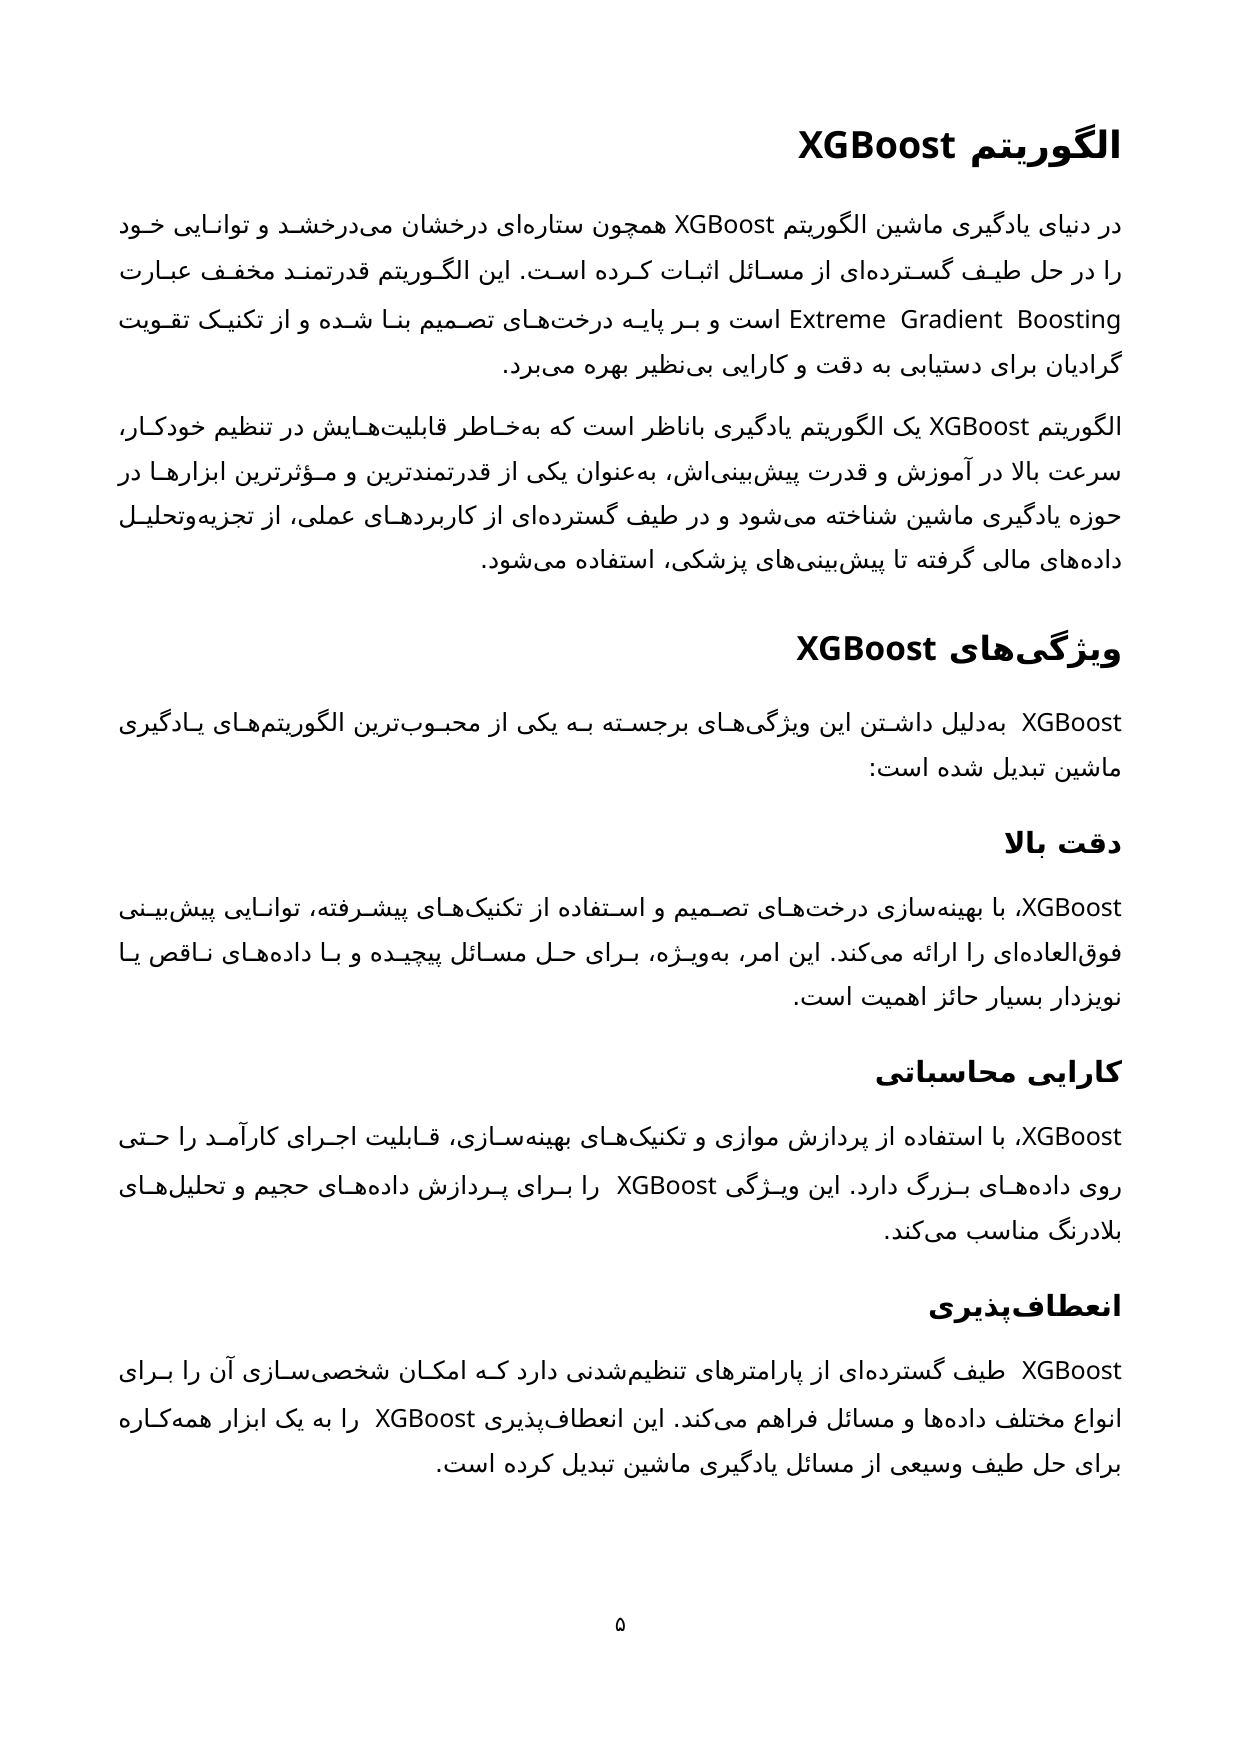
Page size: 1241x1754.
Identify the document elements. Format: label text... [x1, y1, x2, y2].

text در دنیای یادگیری ماشین الگوریتم XGBoost همچون ستاره‌ای درخشان می‌درخشد و توانایی خود را در حل طیف گسترده‌ای از مسائل اثبات کرده است. این الگوریتم قدرتمند مخفف عبارت Extreme Gradient Boosting است و بر پایه درخت‌های تصمیم بنا شده و از تکنیک تقویت گرادیان برای دستیابی به دقت و کارایی بی‌نظیر بهره می‌برد. [118, 207, 1122, 380]
text XGBoost به‌دلیل داشتن این ویژگی‌های برجسته‌ به یکی از محبوب‌ترین الگوریتم‌های یادگیری ماشین تبدیل شده است: [118, 705, 1122, 783]
subtitle الگوریتم XGBoost [118, 118, 1122, 169]
subtitle انعطاف‌پذیری [118, 1289, 1122, 1323]
subtitle کارایی محاسباتی [118, 1055, 1122, 1089]
text XGBoost طیف گسترده‌ای از پارامترهای تنظیم‌شدنی دارد که امکان شخصی‌سازی آن را برای انواع مختلف داده‌ها و مسائل فراهم می‌کند. این انعطاف‌پذیری XGBoost را به یک ابزار همه‌کاره برای حل طیف وسیعی از مسائل یادگیری ماشین تبدیل کرده است. [118, 1352, 1122, 1479]
text الگوریتم XGBoost یک الگوریتم یادگیری باناظر است که به‌خاطر قابلیت‌هایش در تنظیم خودکار، سرعت بالا در آموزش و قدرت پیش‌بینی‌اش، به‌عنوان یکی از قدرتمندترین و مؤثرترین ابزارها در حوزه یادگیری ماشین شناخته می‌شود و در طیف گسترده‌ای از کاربردهای عملی، از تجزیه‌وتحلیل داده‌های مالی گرفته تا پیش‌بینی‌های پزشکی، استفاده می‌شود. [118, 409, 1122, 574]
subtitle ویژگی‌های XGBoost [118, 624, 1122, 670]
text XGBoost، با بهینه‌سازی درخت‌های تصمیم و استفاده از تکنیک‌های پیشرفته، توانایی پیش‌بینی فوق‌العاده‌ای را ارائه می‌کند. این امر، به‌ویژه، برای حل مسائل پیچیده و با داده‌های ناقص یا نویزدار بسیار حائز اهمیت است. [118, 890, 1122, 1011]
subtitle دقت بالا [118, 826, 1122, 860]
text XGBoost، با استفاده از پردازش موازی و تکنیک‌های بهینه‌سازی، قابلیت اجرای کارآمد را حتی روی داده‌های بزرگ دارد. این ویژگی XGBoost را برای پردازش داده‌های حجیم و تحلیل‌های بلادرنگ مناسب می‌کند. [118, 1119, 1122, 1245]
